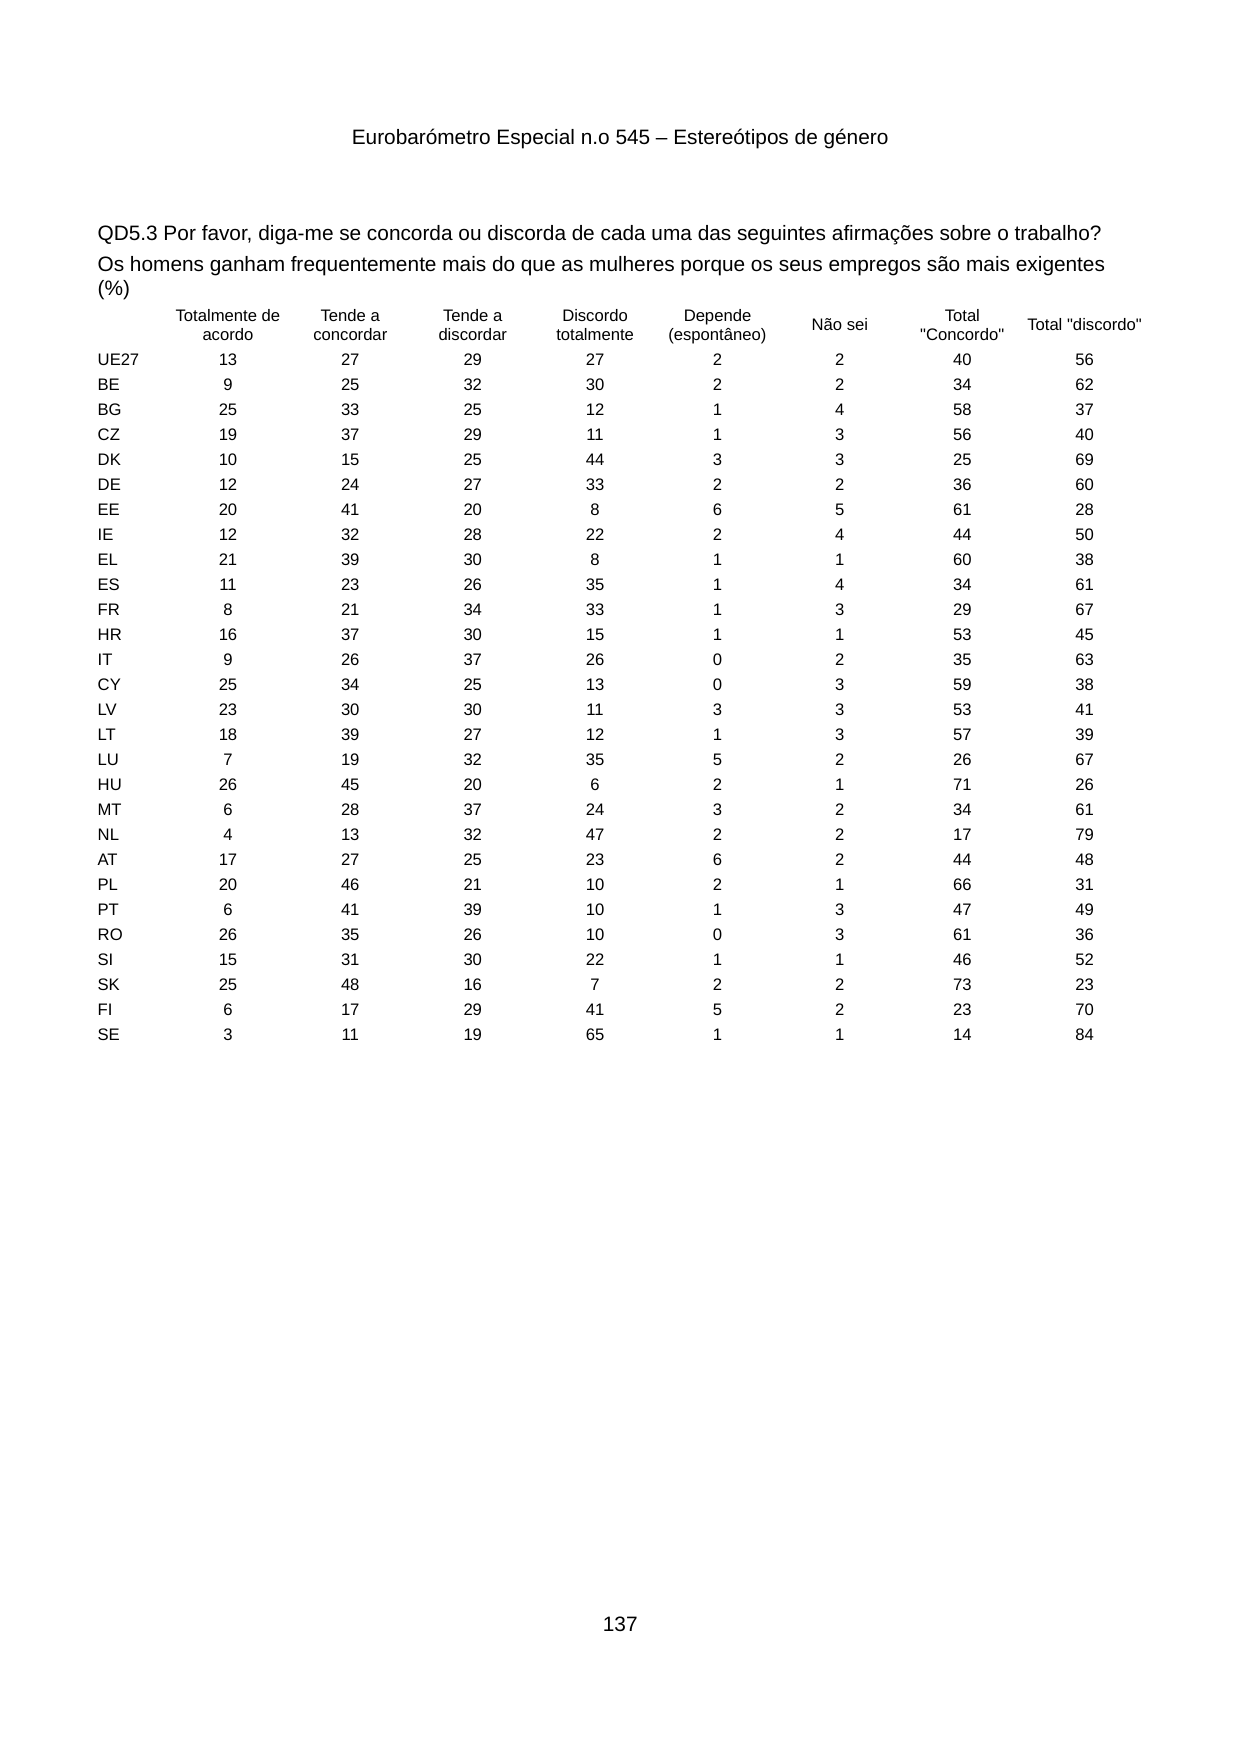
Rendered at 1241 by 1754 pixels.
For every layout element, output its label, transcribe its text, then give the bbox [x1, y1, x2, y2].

table_cell 59 [901, 672, 1023, 697]
table_cell 25 [411, 447, 534, 472]
table_cell CZ [95, 422, 166, 447]
table_cell 28 [1023, 497, 1146, 522]
table_cell BG [95, 397, 166, 422]
table_cell 6 [166, 897, 289, 922]
table_cell 6 [656, 497, 778, 522]
table_cell 24 [534, 797, 656, 822]
table_cell 62 [1023, 372, 1146, 397]
table_cell 3 [779, 597, 901, 622]
table_cell 1 [656, 947, 778, 972]
table_cell MT [95, 797, 166, 822]
table_cell 2 [656, 472, 778, 497]
table_cell 2 [656, 372, 778, 397]
table_cell 2 [779, 797, 901, 822]
table_cell 34 [901, 797, 1023, 822]
table_cell 1 [656, 572, 778, 597]
table_cell 6 [166, 797, 289, 822]
table_cell 61 [901, 922, 1023, 947]
table_cell 27 [289, 347, 411, 372]
table_cell 56 [901, 422, 1023, 447]
table_cell 29 [411, 422, 534, 447]
table_cell 2 [656, 972, 778, 997]
table_cell 29 [901, 597, 1023, 622]
table_cell 41 [289, 497, 411, 522]
table_cell 1 [656, 397, 778, 422]
table_cell 50 [1023, 522, 1146, 547]
table_cell EE [95, 497, 166, 522]
table_cell 4 [166, 822, 289, 847]
table_cell 61 [1023, 572, 1146, 597]
table_cell 26 [289, 647, 411, 672]
table_cell 35 [534, 572, 656, 597]
table_cell 30 [411, 697, 534, 722]
table_cell 16 [411, 972, 534, 997]
table_cell 3 [779, 447, 901, 472]
table_cell 20 [166, 872, 289, 897]
table_cell 25 [166, 397, 289, 422]
table_cell 14 [901, 1022, 1023, 1047]
table_cell 3 [779, 422, 901, 447]
table_cell Total "Concordo" [901, 303, 1023, 347]
table_cell 38 [1023, 547, 1146, 572]
table_cell 2 [656, 772, 778, 797]
table_cell 26 [166, 922, 289, 947]
table_cell 23 [534, 847, 656, 872]
table_cell 8 [534, 497, 656, 522]
table_cell 2 [779, 472, 901, 497]
table_header QD5.3 Por favor, diga-me se concorda ou discorda de cada uma das seguintes afirmações sobre o trabalho? [95, 217, 1146, 249]
table_cell 25 [411, 397, 534, 422]
table_cell 60 [901, 547, 1023, 572]
table_cell 2 [779, 847, 901, 872]
table_cell SE [95, 1022, 166, 1047]
table_cell 4 [779, 522, 901, 547]
table_cell RO [95, 922, 166, 947]
table_cell 20 [411, 772, 534, 797]
table_cell UE27 [95, 347, 166, 372]
table_cell 4 [779, 397, 901, 422]
table_cell 23 [901, 997, 1023, 1022]
table_cell 10 [166, 447, 289, 472]
table_cell 60 [1023, 472, 1146, 497]
table_cell 33 [289, 397, 411, 422]
table_cell 67 [1023, 597, 1146, 622]
table_cell Totalmente de acordo [166, 303, 289, 347]
table_cell 56 [1023, 347, 1146, 372]
table_cell 71 [901, 772, 1023, 797]
table_cell 84 [1023, 1022, 1146, 1047]
table_cell 32 [289, 522, 411, 547]
table_cell 32 [411, 822, 534, 847]
table_cell 65 [534, 1022, 656, 1047]
table_cell 15 [166, 947, 289, 972]
table_cell 45 [289, 772, 411, 797]
table_cell 2 [779, 972, 901, 997]
table_cell 27 [289, 847, 411, 872]
table_cell 33 [534, 597, 656, 622]
table_cell 17 [166, 847, 289, 872]
table_cell IT [95, 647, 166, 672]
table_cell 57 [901, 722, 1023, 747]
table_cell 30 [289, 697, 411, 722]
table_cell 47 [534, 822, 656, 847]
table_cell 48 [1023, 847, 1146, 872]
table_cell 15 [289, 447, 411, 472]
table_cell 26 [1023, 772, 1146, 797]
table_cell Total "discordo" [1023, 303, 1146, 347]
table_cell 3 [166, 1022, 289, 1047]
table_cell 6 [656, 847, 778, 872]
table_cell 23 [1023, 972, 1146, 997]
table_cell 2 [656, 872, 778, 897]
table_cell 19 [411, 1022, 534, 1047]
table_cell FR [95, 597, 166, 622]
table_cell 20 [166, 497, 289, 522]
table_cell HR [95, 622, 166, 647]
table_cell 2 [779, 347, 901, 372]
table_cell 3 [656, 797, 778, 822]
table_cell DK [95, 447, 166, 472]
table_cell 44 [534, 447, 656, 472]
table_cell 53 [901, 697, 1023, 722]
table_cell 13 [534, 672, 656, 697]
table_cell 10 [534, 872, 656, 897]
table_cell IE [95, 522, 166, 547]
table_cell 0 [656, 922, 778, 947]
table_cell 1 [656, 547, 778, 572]
table_cell 22 [534, 947, 656, 972]
table_cell 61 [1023, 797, 1146, 822]
table_cell 35 [901, 647, 1023, 672]
table_cell 1 [656, 422, 778, 447]
table_cell 21 [289, 597, 411, 622]
table_cell 15 [534, 622, 656, 647]
table_cell 5 [656, 997, 778, 1022]
table_cell 36 [901, 472, 1023, 497]
table_cell 2 [779, 372, 901, 397]
table_cell 3 [656, 447, 778, 472]
table_cell 6 [534, 772, 656, 797]
table_cell ES [95, 572, 166, 597]
table_cell 39 [411, 897, 534, 922]
table_cell 30 [411, 547, 534, 572]
table_cell LV [95, 697, 166, 722]
table_cell 13 [166, 347, 289, 372]
table_cell 23 [289, 572, 411, 597]
table_cell 48 [289, 972, 411, 997]
table_cell 6 [166, 997, 289, 1022]
table_cell 25 [166, 672, 289, 697]
table_cell 29 [411, 997, 534, 1022]
table_cell 11 [534, 422, 656, 447]
table_cell 1 [779, 872, 901, 897]
table_cell 2 [656, 347, 778, 372]
table_cell SK [95, 972, 166, 997]
table_cell 18 [166, 722, 289, 747]
table_cell 52 [1023, 947, 1146, 972]
table_cell 73 [901, 972, 1023, 997]
table_cell 39 [289, 722, 411, 747]
table_cell 30 [411, 947, 534, 972]
table_cell 23 [166, 697, 289, 722]
table_cell 32 [411, 747, 534, 772]
table_cell 37 [289, 622, 411, 647]
table_cell 40 [1023, 422, 1146, 447]
table_cell 70 [1023, 997, 1146, 1022]
table_cell PL [95, 872, 166, 897]
table_cell 31 [289, 947, 411, 972]
table_cell 5 [779, 497, 901, 522]
table_cell 20 [411, 497, 534, 522]
table_cell 21 [166, 547, 289, 572]
table_cell 19 [289, 747, 411, 772]
table_cell 10 [534, 897, 656, 922]
table_cell 25 [289, 372, 411, 397]
table_cell 12 [166, 472, 289, 497]
table_cell SI [95, 947, 166, 972]
table_cell 24 [289, 472, 411, 497]
table_cell NL [95, 822, 166, 847]
table_cell 25 [411, 847, 534, 872]
table_cell 25 [411, 672, 534, 697]
table_cell 11 [289, 1022, 411, 1047]
table_cell 3 [656, 697, 778, 722]
table_cell 49 [1023, 897, 1146, 922]
table_cell 1 [656, 1022, 778, 1047]
table_cell 28 [289, 797, 411, 822]
table_cell 3 [779, 897, 901, 922]
table_cell 35 [289, 922, 411, 947]
table_cell 37 [411, 647, 534, 672]
table_cell 41 [289, 897, 411, 922]
table_cell LU [95, 747, 166, 772]
table_cell 3 [779, 697, 901, 722]
table_cell 31 [1023, 872, 1146, 897]
table_cell 17 [901, 822, 1023, 847]
table_cell 79 [1023, 822, 1146, 847]
table_cell 37 [1023, 397, 1146, 422]
table_cell 19 [166, 422, 289, 447]
table_cell 1 [779, 947, 901, 972]
table_cell 13 [289, 822, 411, 847]
table_cell Os homens ganham frequentemente mais do que as mulheres porque os seus empregos são mais exigentes (%) [95, 249, 1146, 303]
table_cell 2 [779, 747, 901, 772]
table_cell 30 [411, 622, 534, 647]
table_cell 26 [166, 772, 289, 797]
table_cell DE [95, 472, 166, 497]
table_cell 1 [656, 622, 778, 647]
table_cell 32 [411, 372, 534, 397]
table_cell 11 [166, 572, 289, 597]
table_cell Tende a discordar [411, 303, 534, 347]
table_cell 34 [289, 672, 411, 697]
table_cell 33 [534, 472, 656, 497]
table_cell 2 [779, 997, 901, 1022]
table_cell 26 [411, 572, 534, 597]
table_cell 44 [901, 847, 1023, 872]
table_cell 61 [901, 497, 1023, 522]
table_cell 46 [289, 872, 411, 897]
table_cell 5 [656, 747, 778, 772]
table_cell 8 [534, 547, 656, 572]
table_cell 41 [534, 997, 656, 1022]
table_cell AT [95, 847, 166, 872]
table_cell 10 [534, 922, 656, 947]
table_cell Discordo totalmente [534, 303, 656, 347]
table_cell 28 [411, 522, 534, 547]
table_cell 3 [779, 672, 901, 697]
table_cell LT [95, 722, 166, 747]
table_cell 44 [901, 522, 1023, 547]
table_cell CY [95, 672, 166, 697]
table_cell 39 [1023, 722, 1146, 747]
table_cell PT [95, 897, 166, 922]
table_cell 12 [166, 522, 289, 547]
table_cell 26 [901, 747, 1023, 772]
table_cell 21 [411, 872, 534, 897]
table_cell 37 [289, 422, 411, 447]
table_cell 1 [779, 547, 901, 572]
table_cell 0 [656, 647, 778, 672]
table_cell 12 [534, 722, 656, 747]
table_cell 12 [534, 397, 656, 422]
table_cell 41 [1023, 697, 1146, 722]
table_cell 4 [779, 572, 901, 597]
table_cell 69 [1023, 447, 1146, 472]
table_cell 25 [901, 447, 1023, 472]
table_cell Não sei [779, 303, 901, 347]
table_cell 1 [779, 772, 901, 797]
table_cell 3 [779, 922, 901, 947]
table_cell 1 [656, 722, 778, 747]
table_cell 1 [779, 622, 901, 647]
table_cell 46 [901, 947, 1023, 972]
table_cell FI [95, 997, 166, 1022]
table_cell 1 [656, 597, 778, 622]
table_cell 66 [901, 872, 1023, 897]
table_cell 16 [166, 622, 289, 647]
table_cell 58 [901, 397, 1023, 422]
table_cell 2 [779, 647, 901, 672]
table_cell 1 [779, 1022, 901, 1047]
table_cell 30 [534, 372, 656, 397]
table_cell 53 [901, 622, 1023, 647]
table_cell 36 [1023, 922, 1146, 947]
table_cell 0 [656, 672, 778, 697]
table_cell 26 [534, 647, 656, 672]
table_cell 37 [411, 797, 534, 822]
table_cell 27 [411, 722, 534, 747]
table_cell 47 [901, 897, 1023, 922]
table_cell 2 [656, 822, 778, 847]
table_cell 7 [166, 747, 289, 772]
table_cell BE [95, 372, 166, 397]
table_cell 1 [656, 897, 778, 922]
table_cell 8 [166, 597, 289, 622]
table_cell EL [95, 547, 166, 572]
table_cell 34 [411, 597, 534, 622]
table_cell 67 [1023, 747, 1146, 772]
table_cell 39 [289, 547, 411, 572]
table_cell 34 [901, 572, 1023, 597]
table_cell 7 [534, 972, 656, 997]
table_cell 9 [166, 647, 289, 672]
table_cell 3 [779, 722, 901, 747]
table_cell Depende (espontâneo) [656, 303, 778, 347]
table_cell HU [95, 772, 166, 797]
table_cell Tende a concordar [289, 303, 411, 347]
table_cell 35 [534, 747, 656, 772]
table_cell 27 [534, 347, 656, 372]
table_cell 63 [1023, 647, 1146, 672]
table_cell 27 [411, 472, 534, 497]
table_cell 2 [656, 522, 778, 547]
table_cell 45 [1023, 622, 1146, 647]
table_cell 25 [166, 972, 289, 997]
table_cell 2 [779, 822, 901, 847]
table_cell 9 [166, 372, 289, 397]
table_cell 11 [534, 697, 656, 722]
table_cell 17 [289, 997, 411, 1022]
table_cell 22 [534, 522, 656, 547]
table_cell 38 [1023, 672, 1146, 697]
table_cell 26 [411, 922, 534, 947]
table_cell [95, 303, 166, 347]
table_cell 34 [901, 372, 1023, 397]
table_cell 29 [411, 347, 534, 372]
table_cell 40 [901, 347, 1023, 372]
